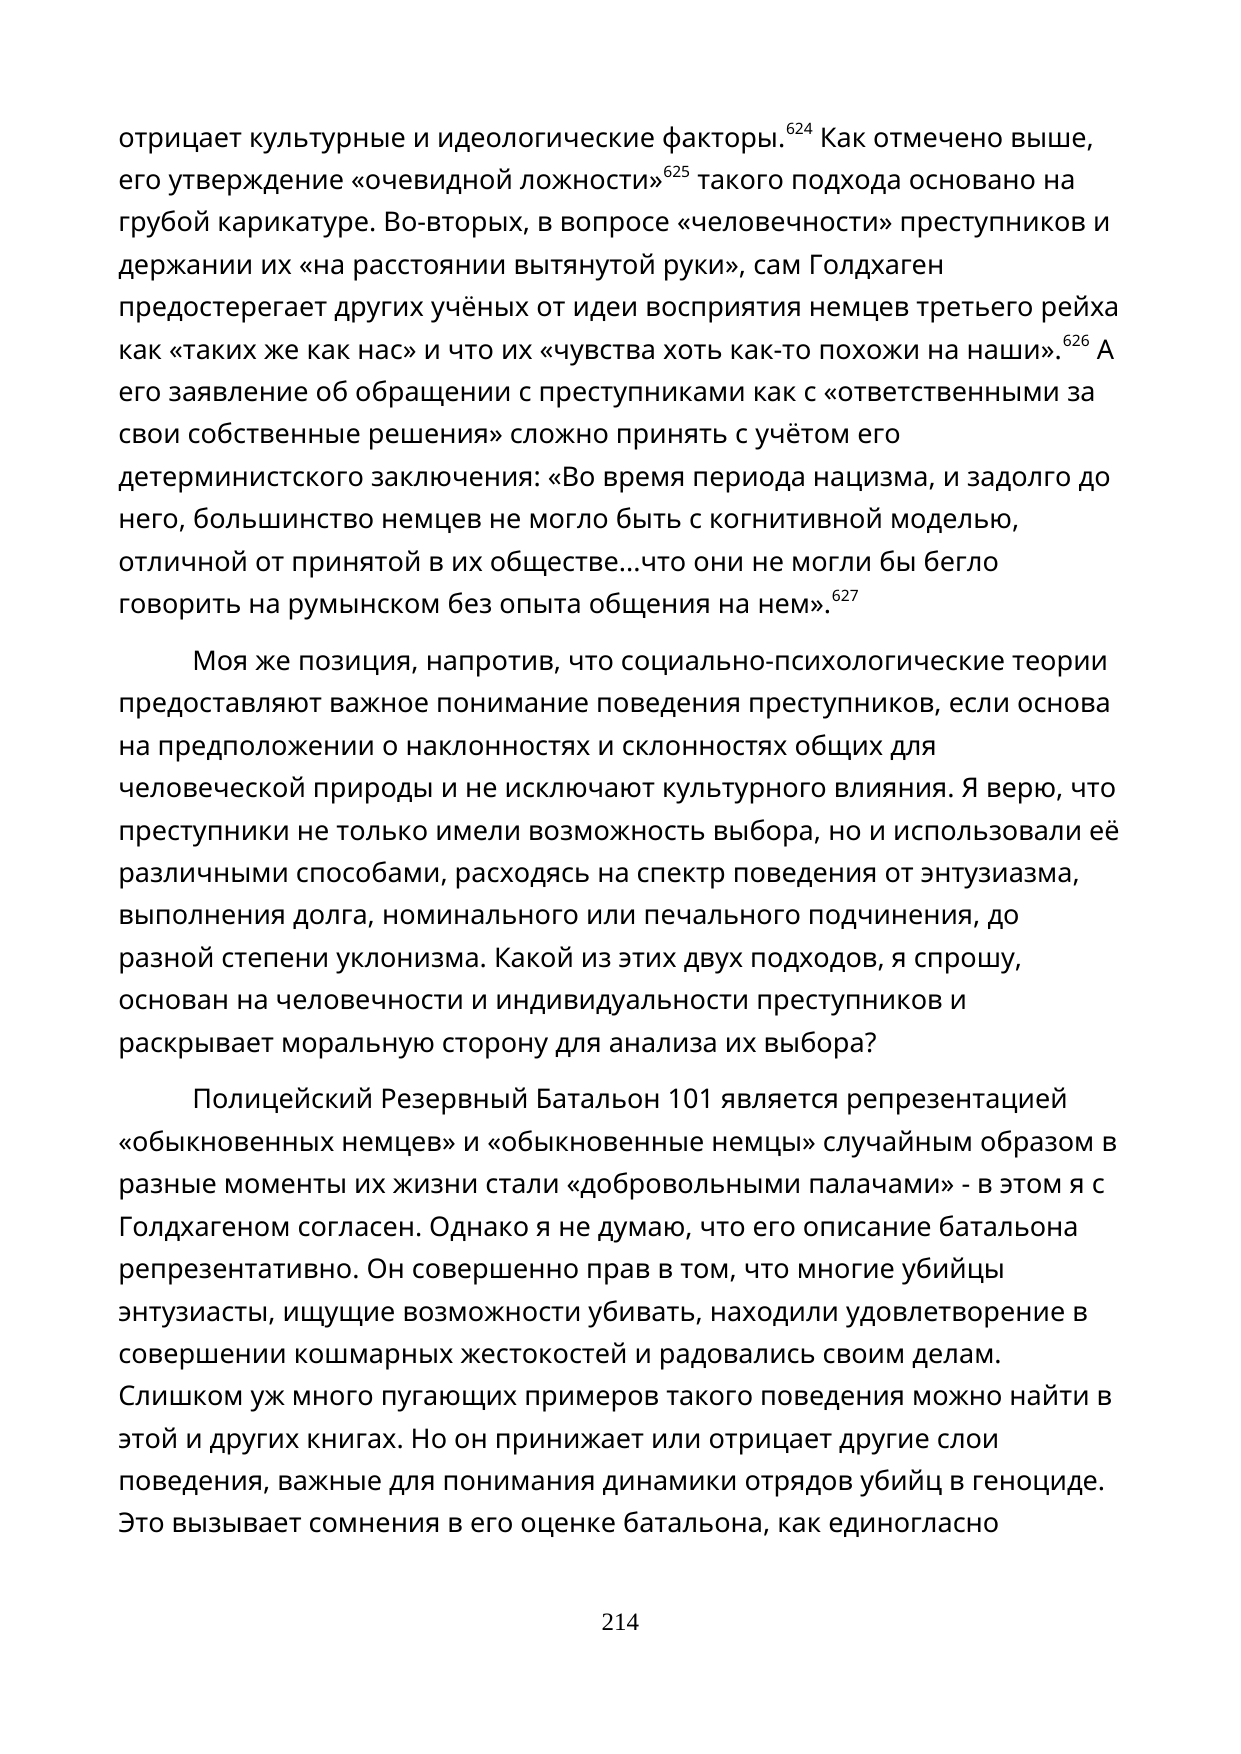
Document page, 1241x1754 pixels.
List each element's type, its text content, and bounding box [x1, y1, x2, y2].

text отрицает культурные и идеологические факторы. Как отмечено выше, его утверждение «очевидной ложности» такого подхода основано на грубой карикатуре. Во-вторых, в вопросе «человечности» преступников и держании их «на расстоянии вытянутой руки», сам Голдхаген предостерегает других учёных от идеи восприятия немцев третьего рейха как «таких же как нас» и что их «чувства хоть как-то похожи на наши». А его заявление об обращении с преступниками как с «ответственными за свои собственные решения» сложно принять с учётом его детерминистского заключения: «Во время периода нацизма, и задолго до него, большинство немцев не могло быть с когнитивной моделью, отличной от принятой в их обществе...что они не могли бы бегло говорить на румынском без опыта общения на нем». [118, 118, 1122, 621]
text Полицейский Резервный Батальон 101 является репрезентацией «обыкновенных немцев» и «обыкновенные немцы» случайным образом в разные моменты их жизни стали «добровольными палачами» - в этом я с Голдхагеном согласен. Однако я не думаю, что его описание батальона репрезентативно. Он совершенно прав в том, что многие убийцы энтузиасты, ищущие возможности убивать, находили удовлетворение в совершении кошмарных жестокостей и радовались своим делам. Слишком уж много пугающих примеров такого поведения можно найти в этой и других книгах. Но он принижает или отрицает другие слои поведения, важные для понимания динамики отрядов убийц в геноциде. Это вызывает сомнения в его оценке батальона, как единогласно [118, 1080, 1122, 1541]
text Моя же позиция, напротив, что социально-психологические теории предоставляют важное понимание поведения преступников, если основа на предположении о наклонностях и склонностях общих для человеческой природы и не исключают культурного влияния. Я верю, что преступники не только имели возможность выбора, но и использовали её различными способами, расходясь на спектр поведения от энтузиазма, выполнения долга, номинального или печального подчинения, до разной степени уклонизма. Какой из этих двух подходов, я спрошу, основан на человечности и индивидуальности преступников и раскрывает моральную сторону для анализа их выбора? [118, 641, 1122, 1060]
